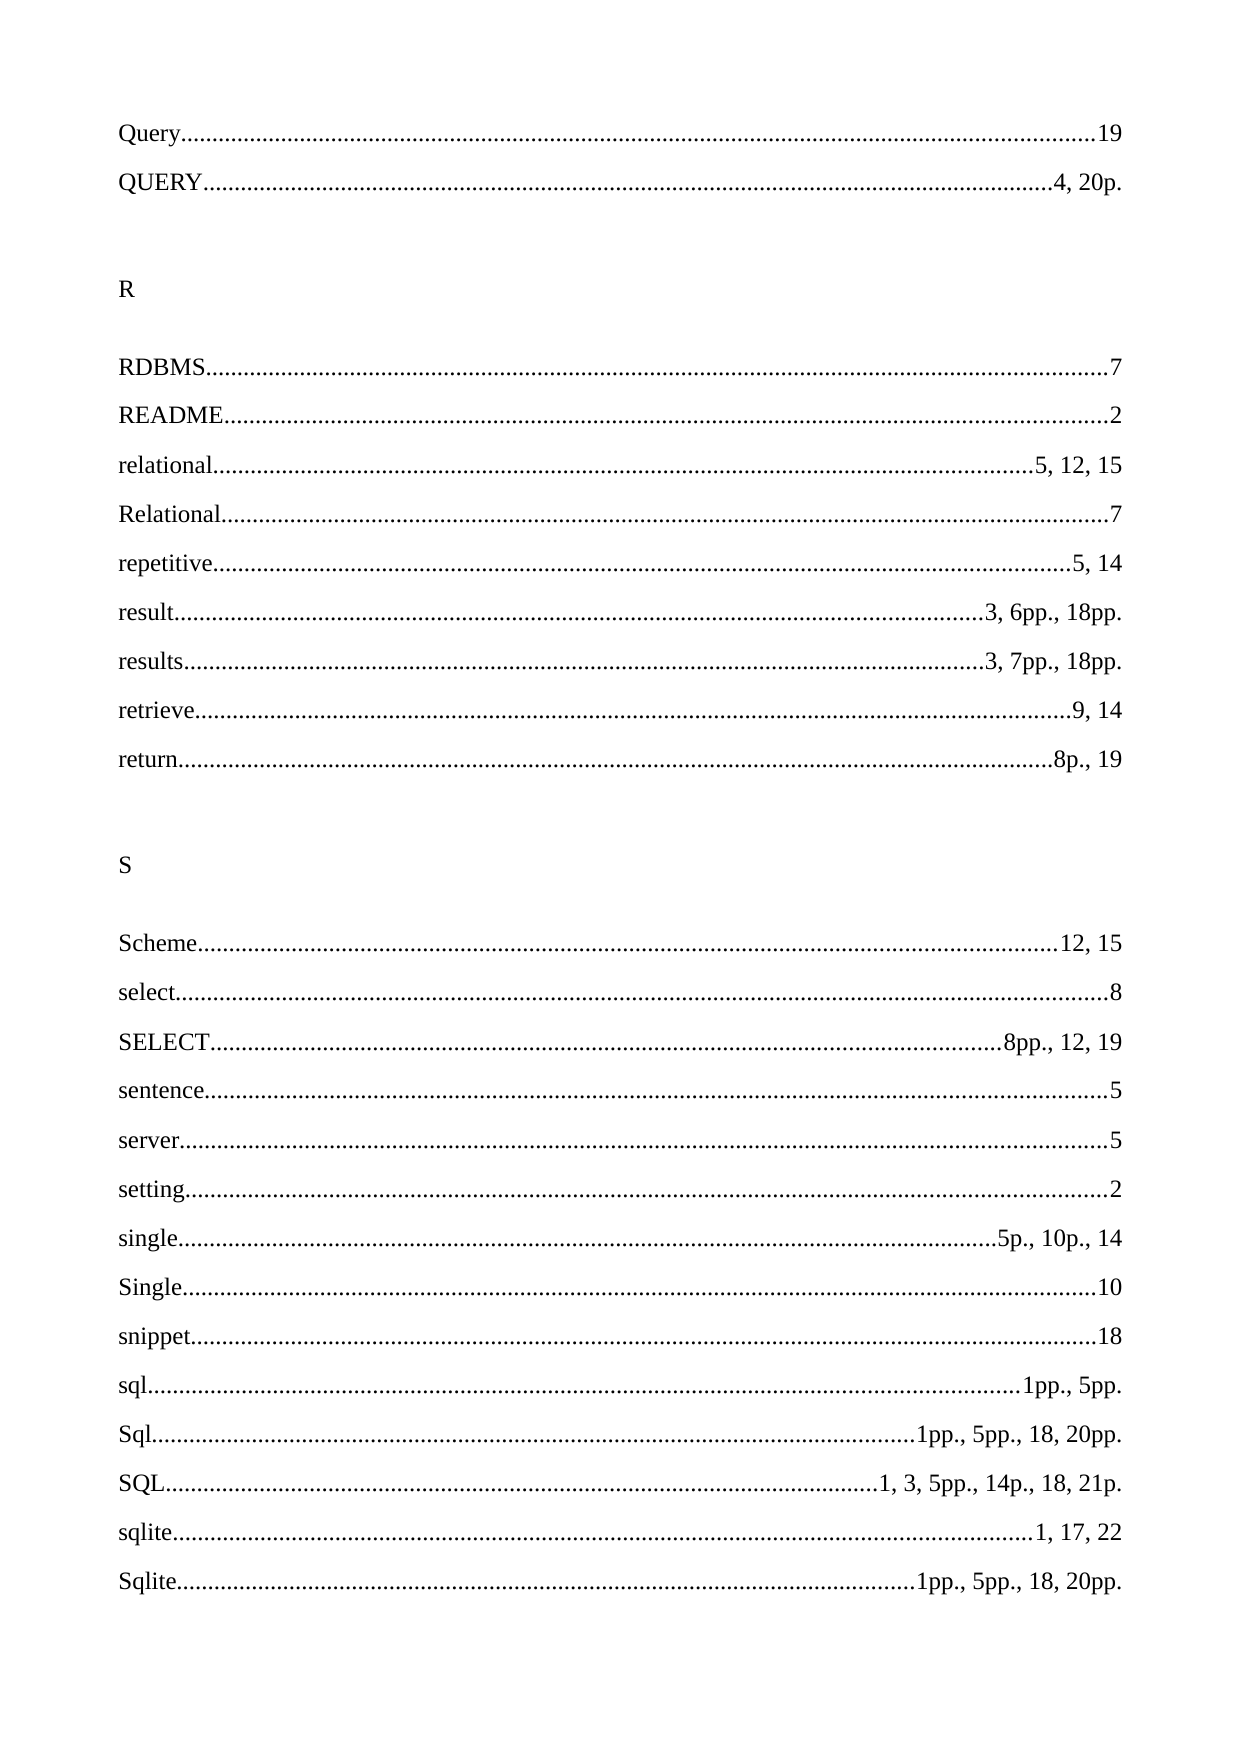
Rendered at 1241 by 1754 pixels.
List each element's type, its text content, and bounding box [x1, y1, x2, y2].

text snippet 18 [118, 1321, 1122, 1350]
text Sql 1pp., 5pp., 18, 20pp. [118, 1419, 1122, 1448]
text Query 19 [118, 118, 1122, 147]
text sentence 5 [118, 1076, 1122, 1104]
text setting 2 [118, 1174, 1122, 1202]
text Sqlite 1pp., 5pp., 18, 20pp. [118, 1566, 1122, 1595]
text S [118, 851, 1122, 879]
text Scheme 12, 15 [118, 928, 1122, 957]
text R [118, 274, 1122, 302]
text sqlite 1, 17, 22 [118, 1517, 1122, 1546]
text server 5 [118, 1125, 1122, 1153]
text select 8 [118, 977, 1122, 1006]
text result 3, 6pp., 18pp. [118, 597, 1122, 626]
text results 3, 7pp., 18pp. [118, 646, 1122, 675]
text README 2 [118, 401, 1122, 429]
text Relational 7 [118, 499, 1122, 527]
text relational 5, 12, 15 [118, 450, 1122, 478]
text Single 10 [118, 1272, 1122, 1301]
text retrieve 9, 14 [118, 695, 1122, 724]
text SQL 1, 3, 5pp., 14p., 18, 21p. [118, 1468, 1122, 1497]
text RDBMS 7 [118, 352, 1122, 380]
text repetitive 5, 14 [118, 548, 1122, 577]
text return 8p., 19 [118, 744, 1122, 773]
text sql 1pp., 5pp. [118, 1370, 1122, 1399]
text SELECT 8pp., 12, 19 [118, 1027, 1122, 1055]
text single 5p., 10p., 14 [118, 1223, 1122, 1252]
text QUERY 4, 20p. [118, 167, 1122, 196]
